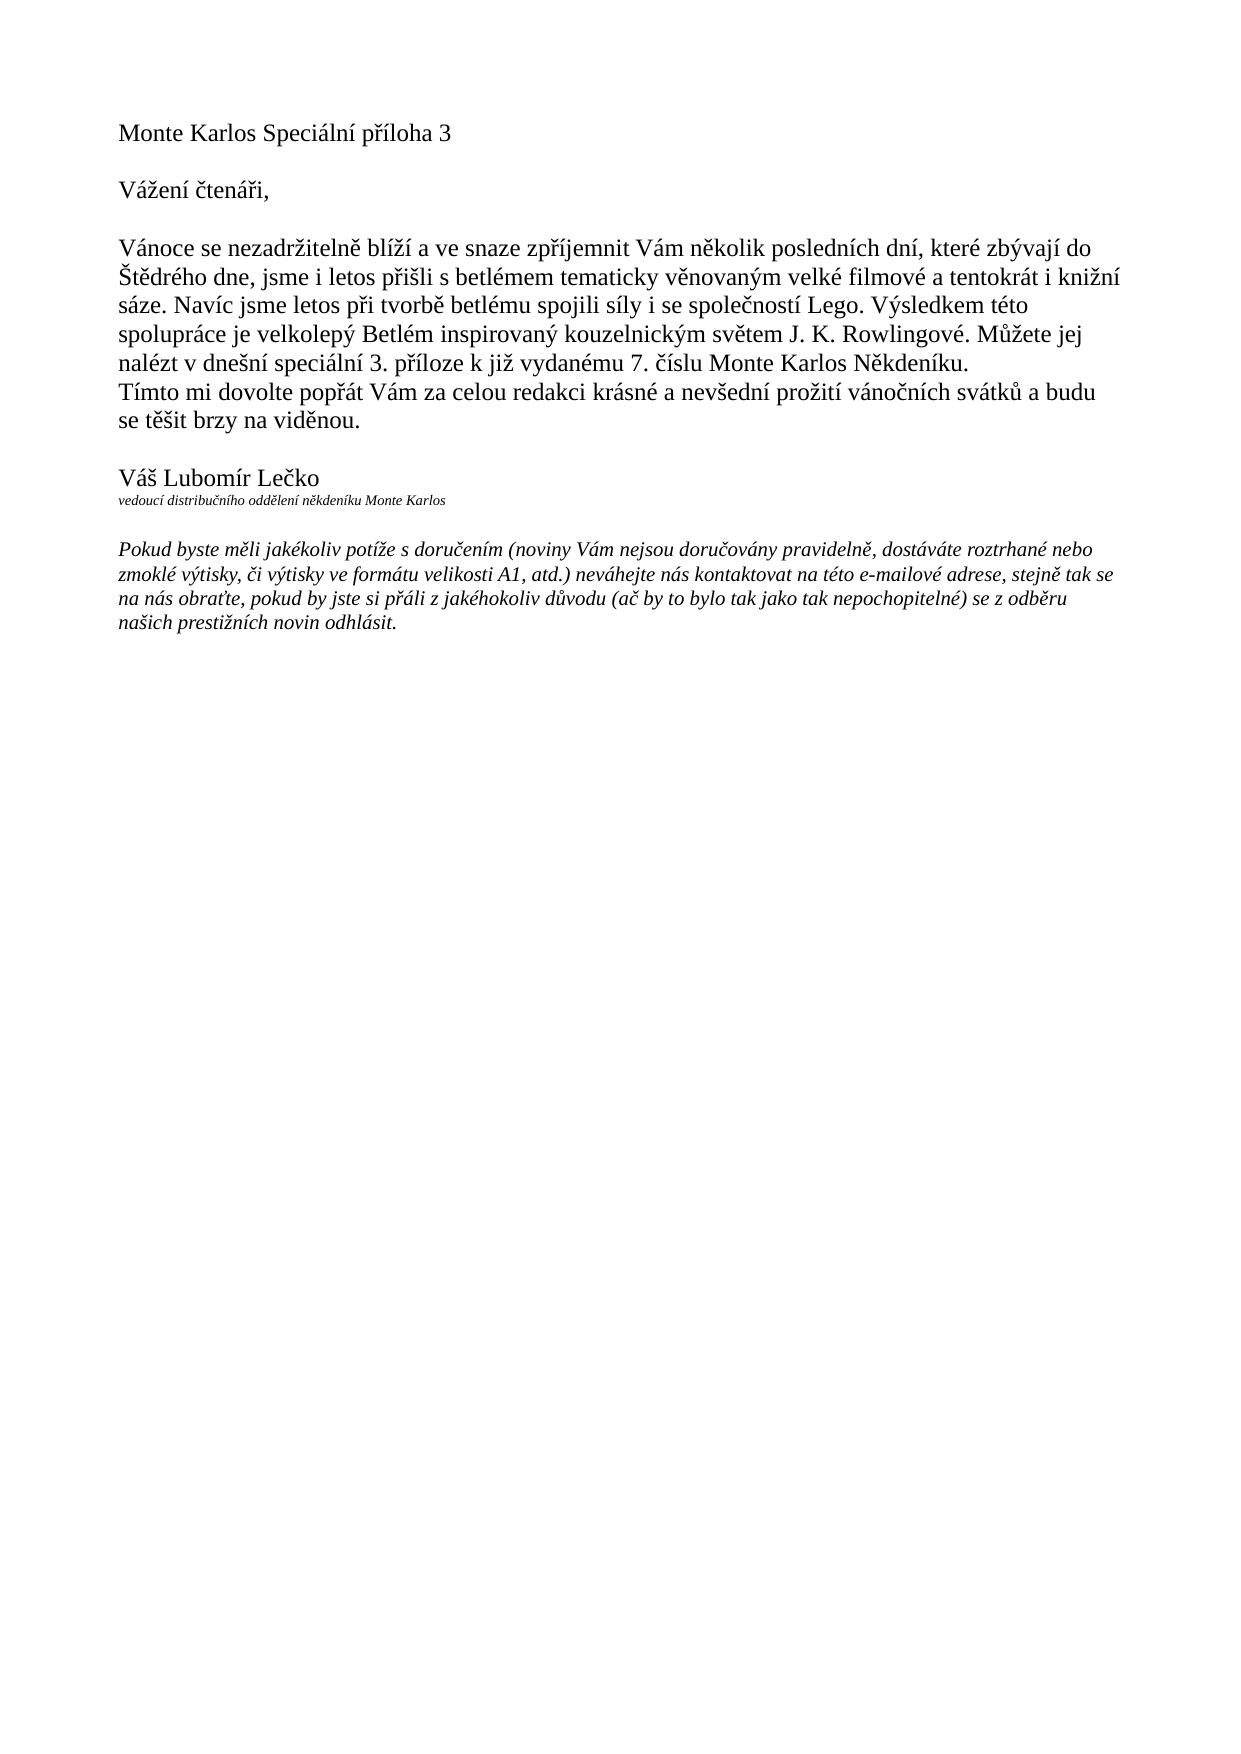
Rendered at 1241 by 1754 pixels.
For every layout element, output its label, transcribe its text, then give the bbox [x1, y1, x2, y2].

text vedoucí distribučního oddělení někdeníku Monte Karlos [118, 492, 1122, 509]
text Váš Lubomír Lečko [118, 463, 1122, 492]
text Vážení čtenáři, [118, 176, 1122, 204]
text Vánoce se nezadržitelně blíží a ve snaze zpříjemnit Vám několik posledních dní, které zbývají do Štědrého dne, jsme i letos přišli s betlémem tematicky věnovaným velké filmové a tentokrát i knižní sáze. Navíc jsme letos při tvorbě betlému spojili síly i se společností Lego. Výsledkem této spolupráce je velkolepý Betlém inspirovaný kouzelnickým světem J. K. Rowlingové. Můžete jej nalézt v dnešní speciální 3. příloze k již vydanému 7. číslu Monte Karlos Někdeníku. [118, 233, 1122, 377]
text Tímto mi dovolte popřát Vám za celou redakci krásné a nevšední prožití vánočních svátků a budu se těšit brzy na viděnou. [118, 377, 1122, 434]
text Pokud byste měli jakékoliv potíže s doručením (noviny Vám nejsou doručovány pravidelně, dostáváte roztrhané nebo zmoklé výtisky, či výtisky ve formátu velikosti A1, atd.) neváhejte nás kontaktovat na této e-mailové adrese, stejně tak se na nás obraťte, pokud by jste si přáli z jakéhokoliv důvodu (ač by to bylo tak jako tak nepochopitelné) se z odběru našich prestižních novin odhlásit. [118, 537, 1122, 634]
text Monte Karlos Speciální příloha 3 [118, 118, 1122, 147]
